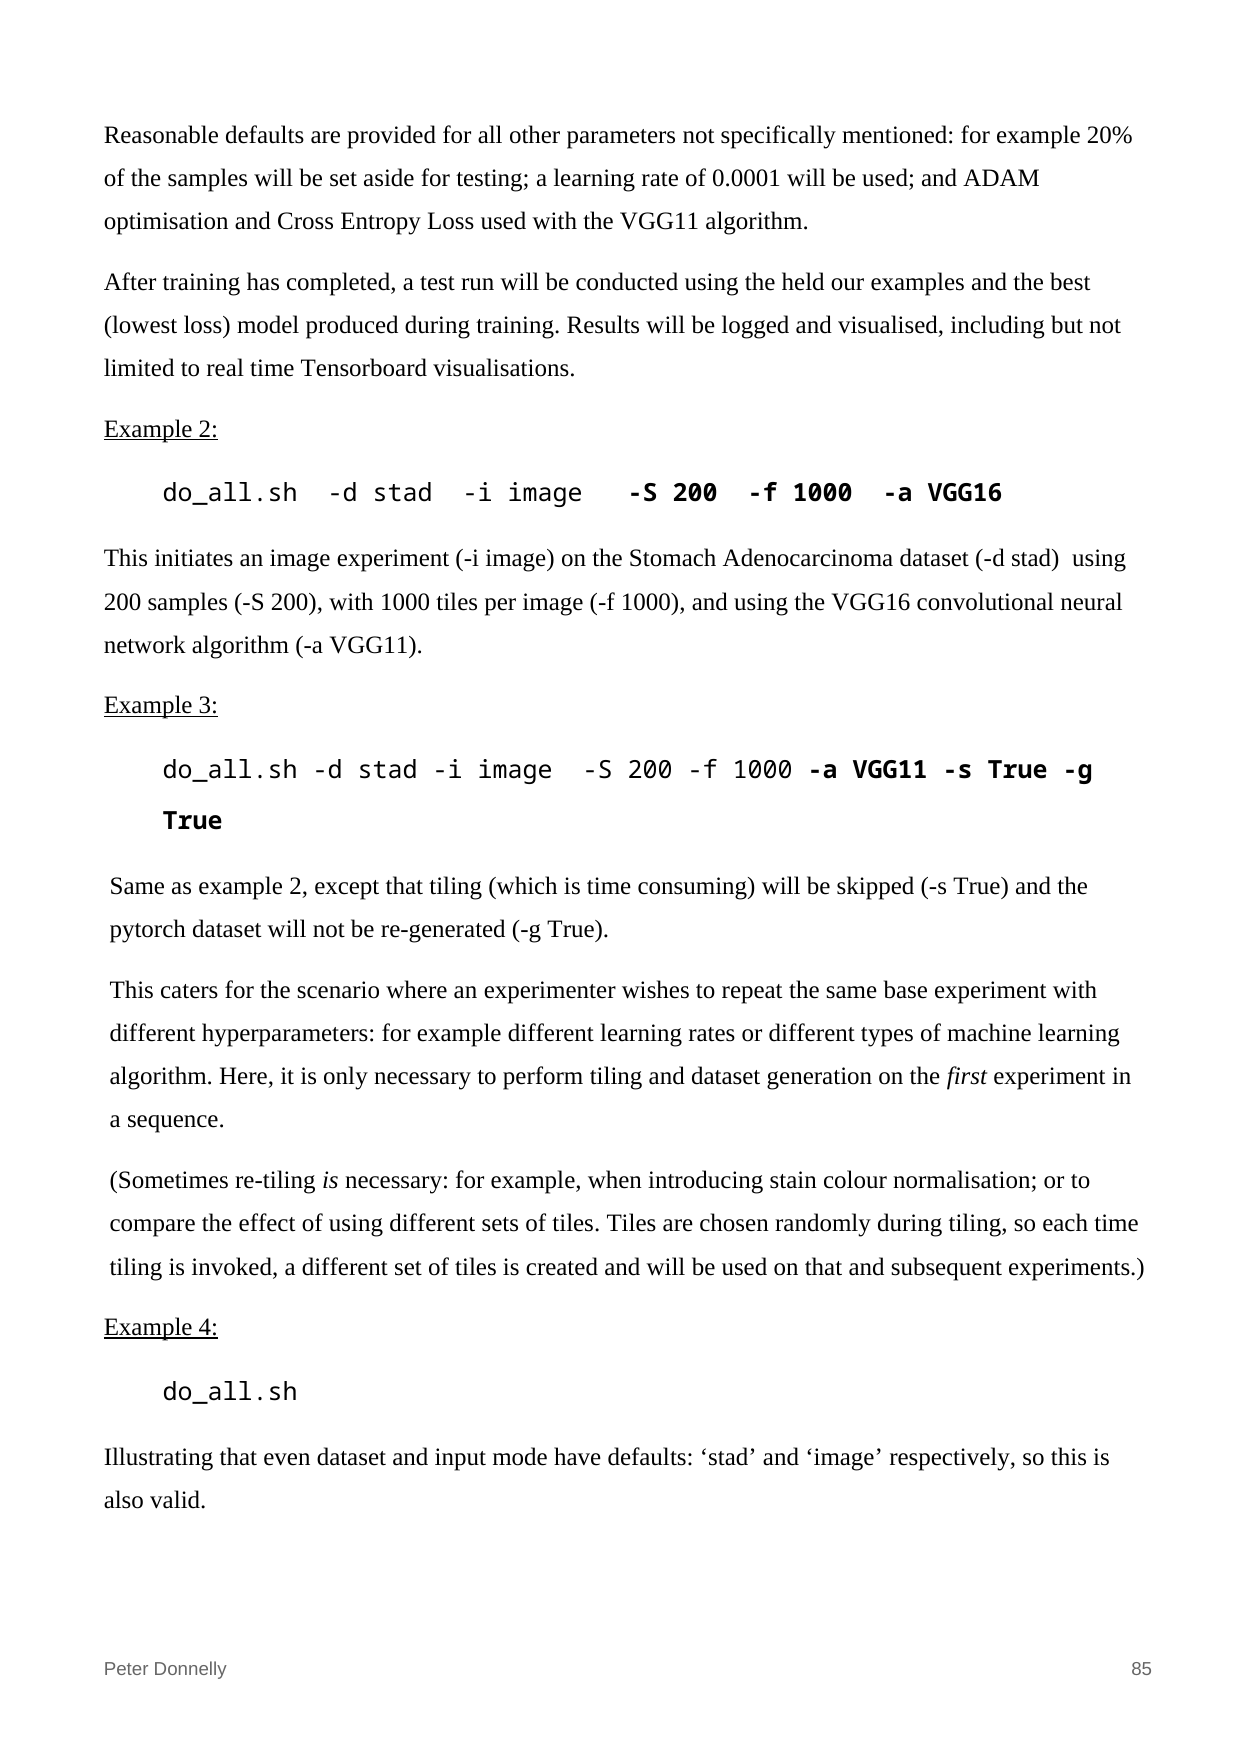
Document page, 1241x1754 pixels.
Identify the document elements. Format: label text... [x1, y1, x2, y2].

text This caters for the scenario where an experimenter wishes to repeat the same base experiment with different hyperparameters: for example different learning rates or different types of machine learning algorithm. Here, it is only necessary to perform tiling and dataset generation on the first experiment in a sequence. [109, 975, 1146, 1133]
text Reasonable defaults are provided for all other parameters not specifically mentioned: for example 20% of the samples will be set aside for testing; a learning rate of 0.0001 will be used; and ADAM optimisation and Cross Entropy Loss used with the VGG11 algorithm. [103, 120, 1146, 235]
text do_all.sh -d stad -i image -S 200 -f 1000 -a VGG11 -s True -g True [162, 751, 1146, 837]
text After training has completed, a test run will be conducted using the held our examples and the best (lowest loss) model produced during training. Results will be logged and visualised, including but not limited to real time Tensorboard visualisations. [103, 267, 1146, 382]
text (Sometimes re-tiling is necessary: for example, when introducing stain colour normalisation; or to compare the effect of using different sets of tiles. Tiles are chosen randomly during tiling, so each time tiling is invoked, a different set of tiles is created and will be used on that and subsequent experiments.) [109, 1165, 1146, 1280]
text Example 4: [103, 1312, 1146, 1341]
text Example 2: [103, 414, 1146, 443]
text Same as example 2, except that tiling (which is time consuming) will be skipped (-s True) and the pytorch dataset will not be re-generated (-g True). [109, 871, 1146, 943]
text do_all.sh -d stad -i image -S 200 -f 1000 -a VGG16 [162, 475, 1146, 509]
text Example 3: [103, 691, 1146, 719]
text Illustrating that even dataset and input mode have defaults: ‘stad’ and ‘image’ respectively, so this is also valid. [103, 1442, 1146, 1514]
text This initiates an image experiment (-i image) on the Stomach Adenocarcinoma dataset (-d stad) using 200 samples (-S 200), with 1000 tiles per image (-f 1000), and using the VGG16 convolutional neural network algorithm (-a VGG11). [103, 543, 1146, 658]
text do_all.sh [162, 1373, 1146, 1407]
